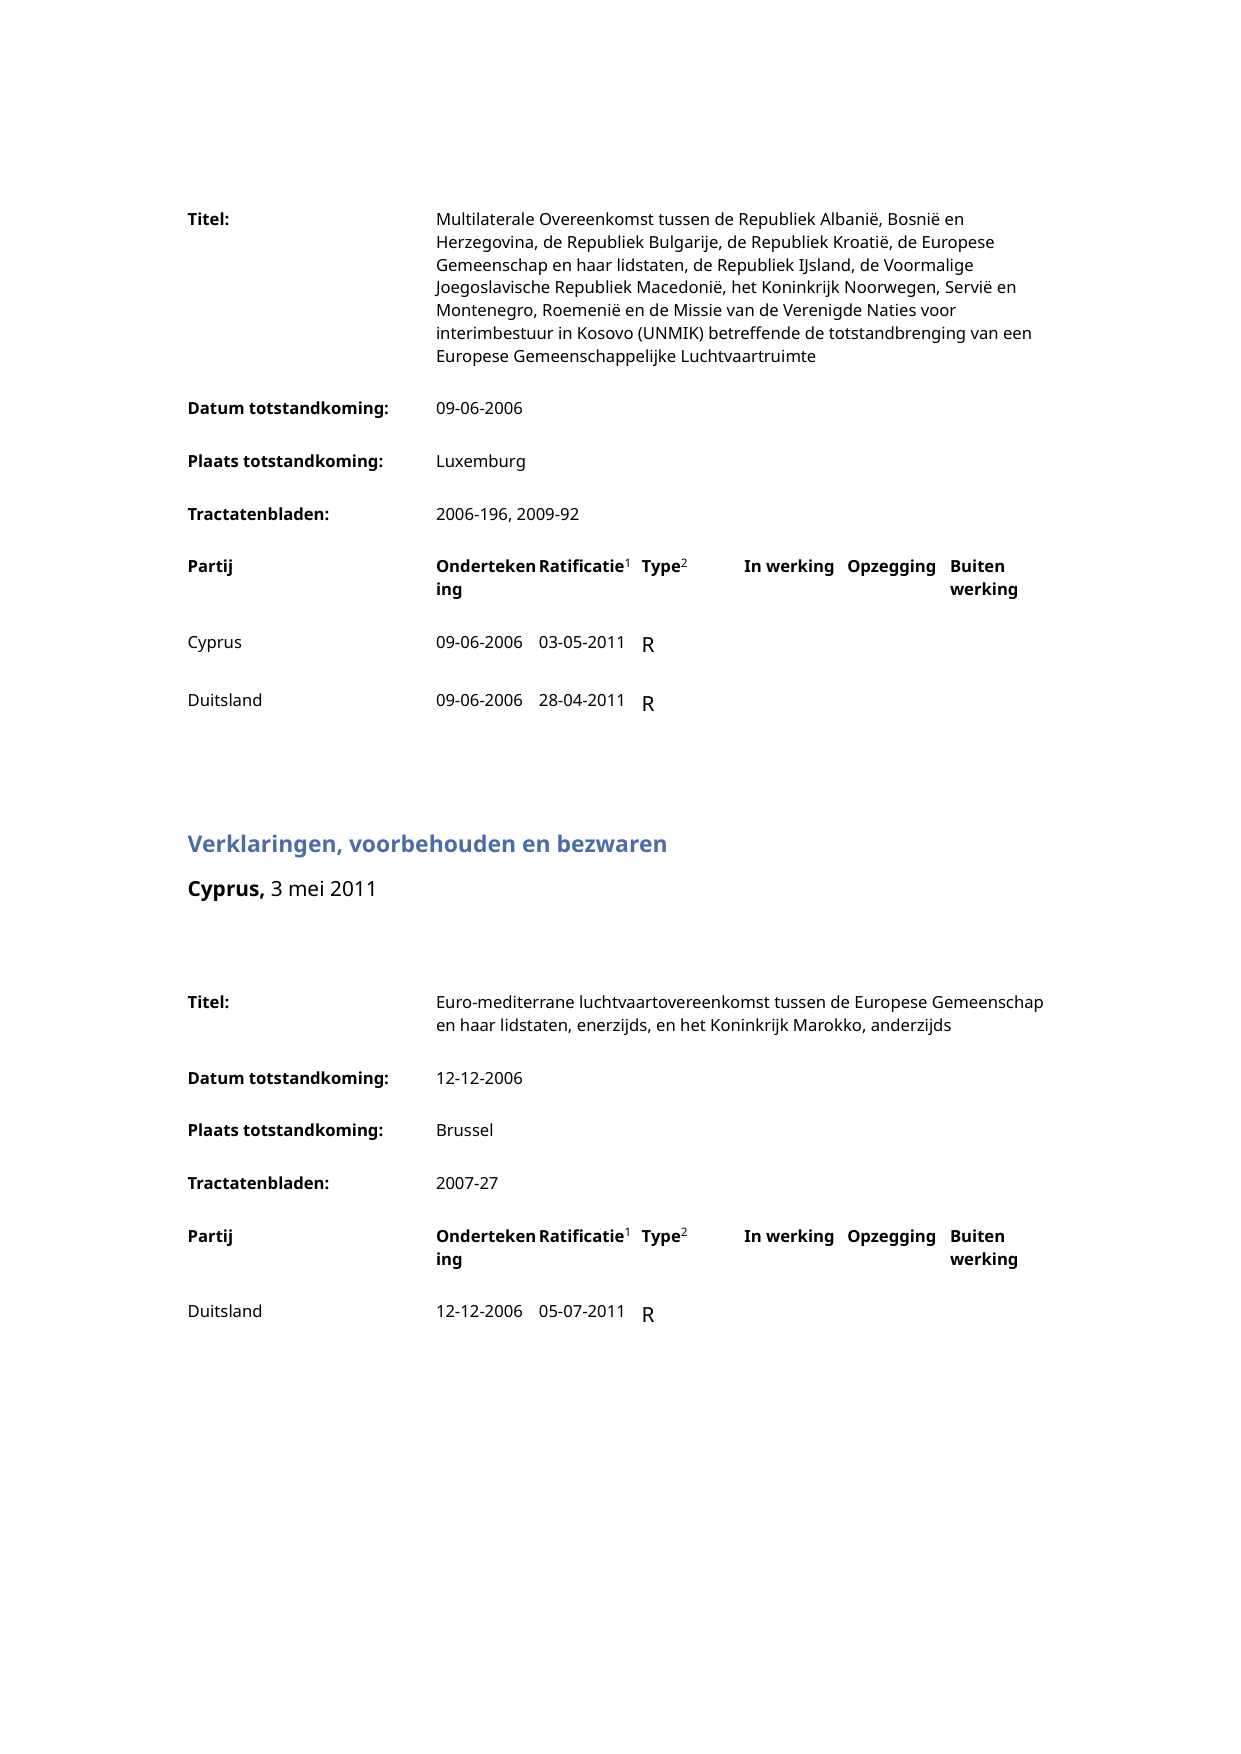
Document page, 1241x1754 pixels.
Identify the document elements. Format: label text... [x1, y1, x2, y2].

table_cell Buiten werking [950, 1224, 1053, 1300]
table_cell Datum totstandkoming: [188, 1066, 436, 1119]
table_cell [744, 689, 847, 747]
table_cell Type2 [641, 1224, 744, 1300]
table_cell Partij [188, 1224, 436, 1300]
table_cell 09-06-2006 [436, 630, 539, 689]
table_cell Luxemburg [436, 450, 1053, 502]
table_cell [847, 630, 950, 689]
table_cell 03-05-2011 [539, 630, 641, 689]
table_cell Datum totstandkoming: [188, 397, 436, 449]
table_header Euro-mediterrane luchtvaartovereenkomst tussen de Europese Gemeenschap en haar lidstaten, enerzijds, en het Koninkrijk Marokko, anderzijds [436, 991, 1053, 1066]
table_cell [744, 1300, 847, 1358]
table_cell 2006-196, 2009-92 [436, 502, 1053, 555]
table_cell Cyprus [188, 630, 436, 689]
table_cell [744, 630, 847, 689]
table_header Titel: [188, 208, 436, 397]
table_header Multilaterale Overeenkomst tussen de Republiek Albanië, Bosnië en Herzegovina, de Republiek Bulgarije, de Republiek Kroatië, de Europese Gemeenschap en haar lidstaten, de Republiek IJsland, de Voormalige Joegoslavische Republiek Macedonië, het Koninkrijk Noorwegen, Servië en Montenegro, Roemenië en de Missie van de Verenigde Naties voor interimbestuur in Kosovo (UNMIK) betreffende de totstandbrenging van een Europese Gemeenschappelijke Luchtvaartruimte [436, 208, 1053, 397]
table_cell Type2 [641, 555, 744, 630]
table_cell R [641, 689, 744, 747]
subtitle Verklaringen, voorbehouden en bezwaren [187, 828, 1053, 859]
table_cell Ondertekening [436, 555, 539, 630]
table_cell 09-06-2006 [436, 397, 1053, 449]
text Cyprus, 3 mei 2011 [187, 874, 1053, 903]
table_cell [950, 1300, 1053, 1358]
table_header Titel: [188, 991, 436, 1066]
table_cell 2007-27 [436, 1172, 1053, 1224]
table_cell Duitsland [188, 689, 436, 747]
table_cell 12-12-2006 [436, 1066, 1053, 1119]
table_cell R [641, 630, 744, 689]
table_cell Opzegging [847, 555, 950, 630]
table_cell In werking [744, 1224, 847, 1300]
table_cell Duitsland [188, 1300, 436, 1358]
table_cell 05-07-2011 [539, 1300, 641, 1358]
table_cell Tractatenbladen: [188, 502, 436, 555]
table_cell Plaats totstandkoming: [188, 1119, 436, 1172]
table_cell 28-04-2011 [539, 689, 641, 747]
table_cell [950, 689, 1053, 747]
table_cell Ondertekening [436, 1224, 539, 1300]
table_cell [847, 689, 950, 747]
table_cell In werking [744, 555, 847, 630]
table_cell Ratificatie1 [539, 555, 641, 630]
table_cell Buiten werking [950, 555, 1053, 630]
table_cell Plaats totstandkoming: [188, 450, 436, 502]
table_cell Partij [188, 555, 436, 630]
table_cell Opzegging [847, 1224, 950, 1300]
table_cell [950, 630, 1053, 689]
table_cell Tractatenbladen: [188, 1172, 436, 1224]
table_cell 09-06-2006 [436, 689, 539, 747]
table_cell [847, 1300, 950, 1358]
table_cell R [641, 1300, 744, 1358]
table_cell 12-12-2006 [436, 1300, 539, 1358]
table_cell Ratificatie1 [539, 1224, 641, 1300]
table_cell Brussel [436, 1119, 1053, 1172]
